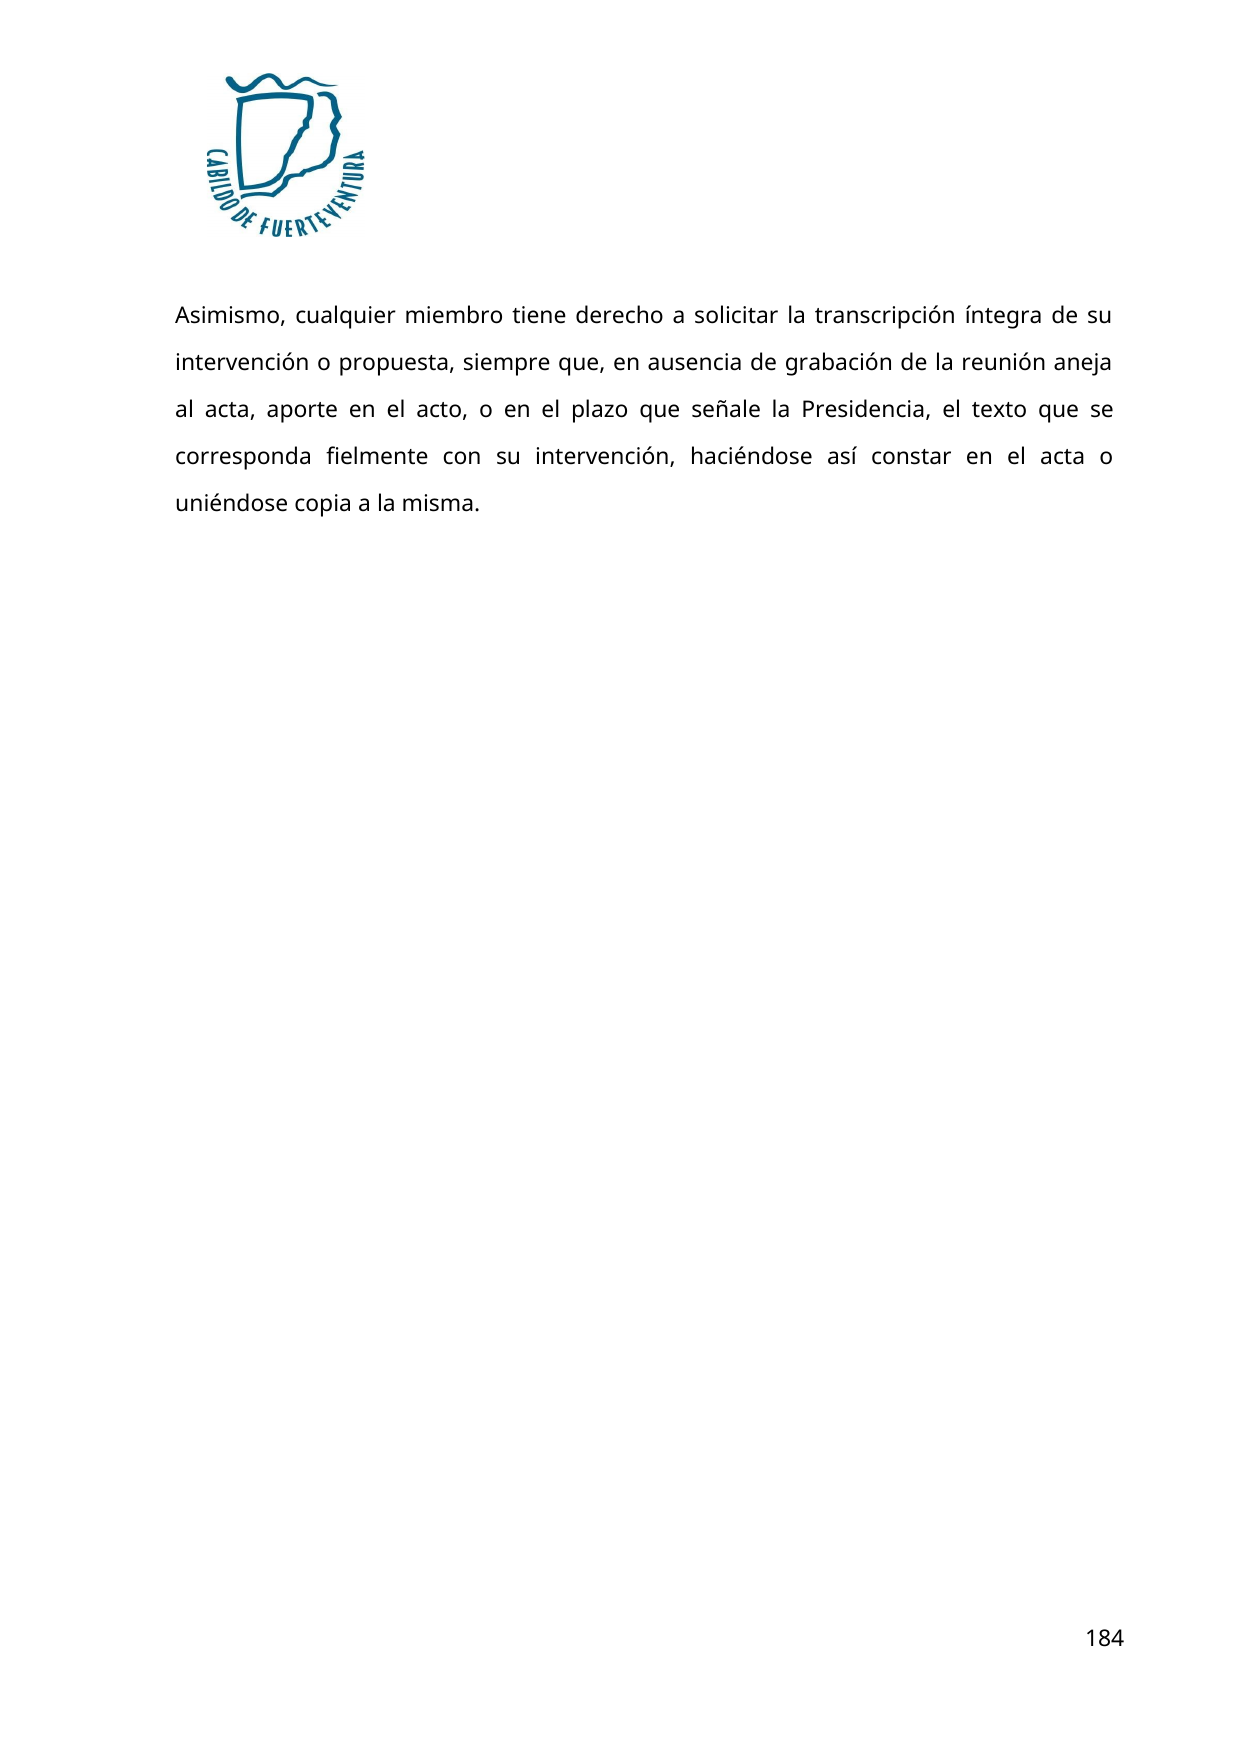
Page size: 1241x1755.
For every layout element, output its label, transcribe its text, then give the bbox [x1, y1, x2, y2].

text Asimismo, cualquier miembro tiene derecho a solicitar la transcripción íntegra de su intervención o propuesta, siempre que, en ausencia de grabación de la reunión aneja al acta, aporte en el acto, o en el plazo que señale la Presidencia, el texto que se corresponda fielmente con su intervención, haciéndose así constar en el acta o uniéndose copia a la misma. [175, 299, 1114, 518]
